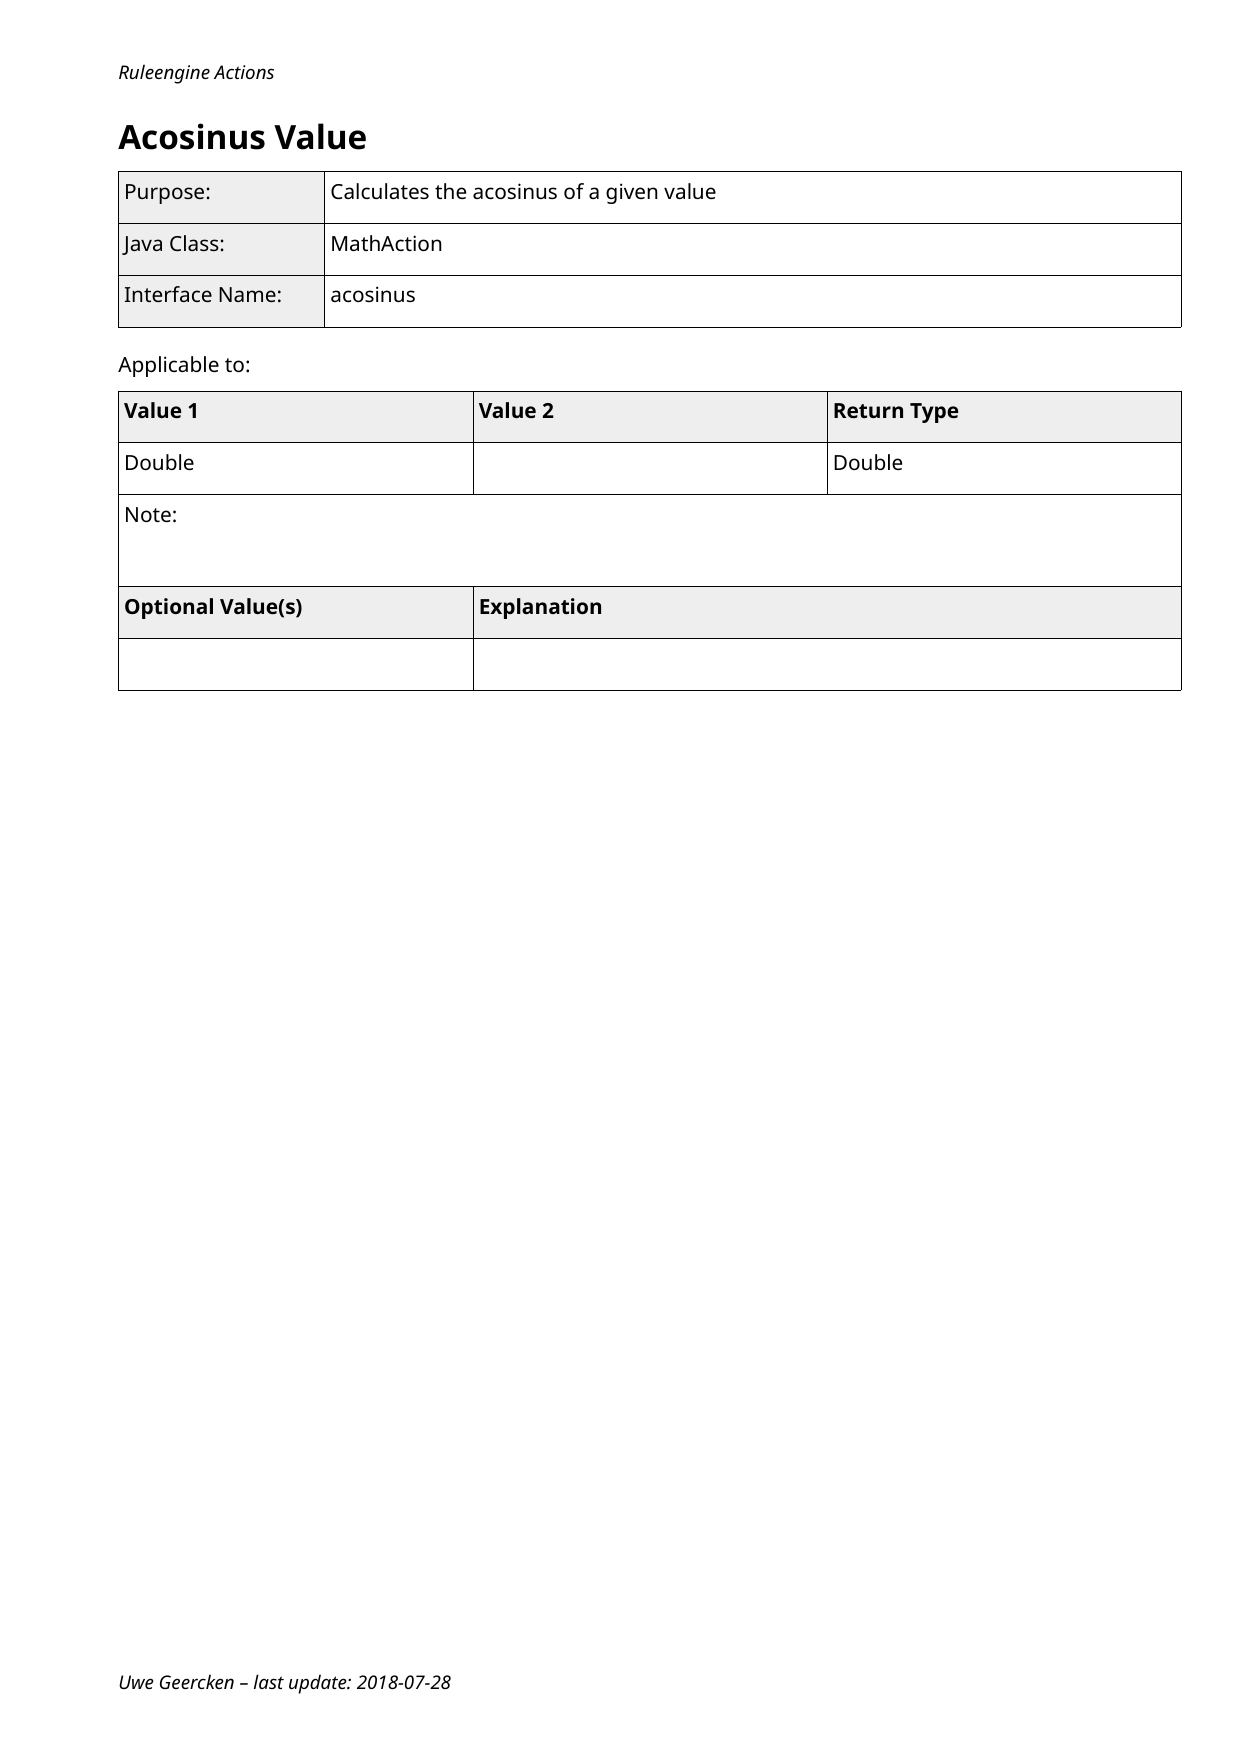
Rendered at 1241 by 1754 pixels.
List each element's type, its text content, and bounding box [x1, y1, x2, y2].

text Applicable to: [118, 350, 1181, 379]
table_header Calculates the acosinus of a given value [325, 172, 1181, 223]
table_cell Interface Name: [119, 276, 324, 327]
table_cell Explanation [474, 587, 1181, 638]
table_cell Double [828, 443, 1181, 494]
text Acosinus Value [118, 114, 1181, 159]
table_cell Note: [119, 495, 1181, 586]
table_cell [119, 639, 473, 689]
table_cell [474, 639, 1181, 689]
table_header Value 2 [474, 392, 827, 442]
table_cell Double [119, 443, 473, 494]
table_header Value 1 [119, 392, 473, 442]
table_header Purpose: [119, 172, 324, 223]
table_cell [474, 443, 827, 494]
table_header Return Type [828, 392, 1181, 442]
table_cell Optional Value(s) [119, 587, 473, 638]
table_cell acosinus [325, 276, 1181, 327]
table_cell MathAction [325, 224, 1181, 275]
table_cell Java Class: [119, 224, 324, 275]
